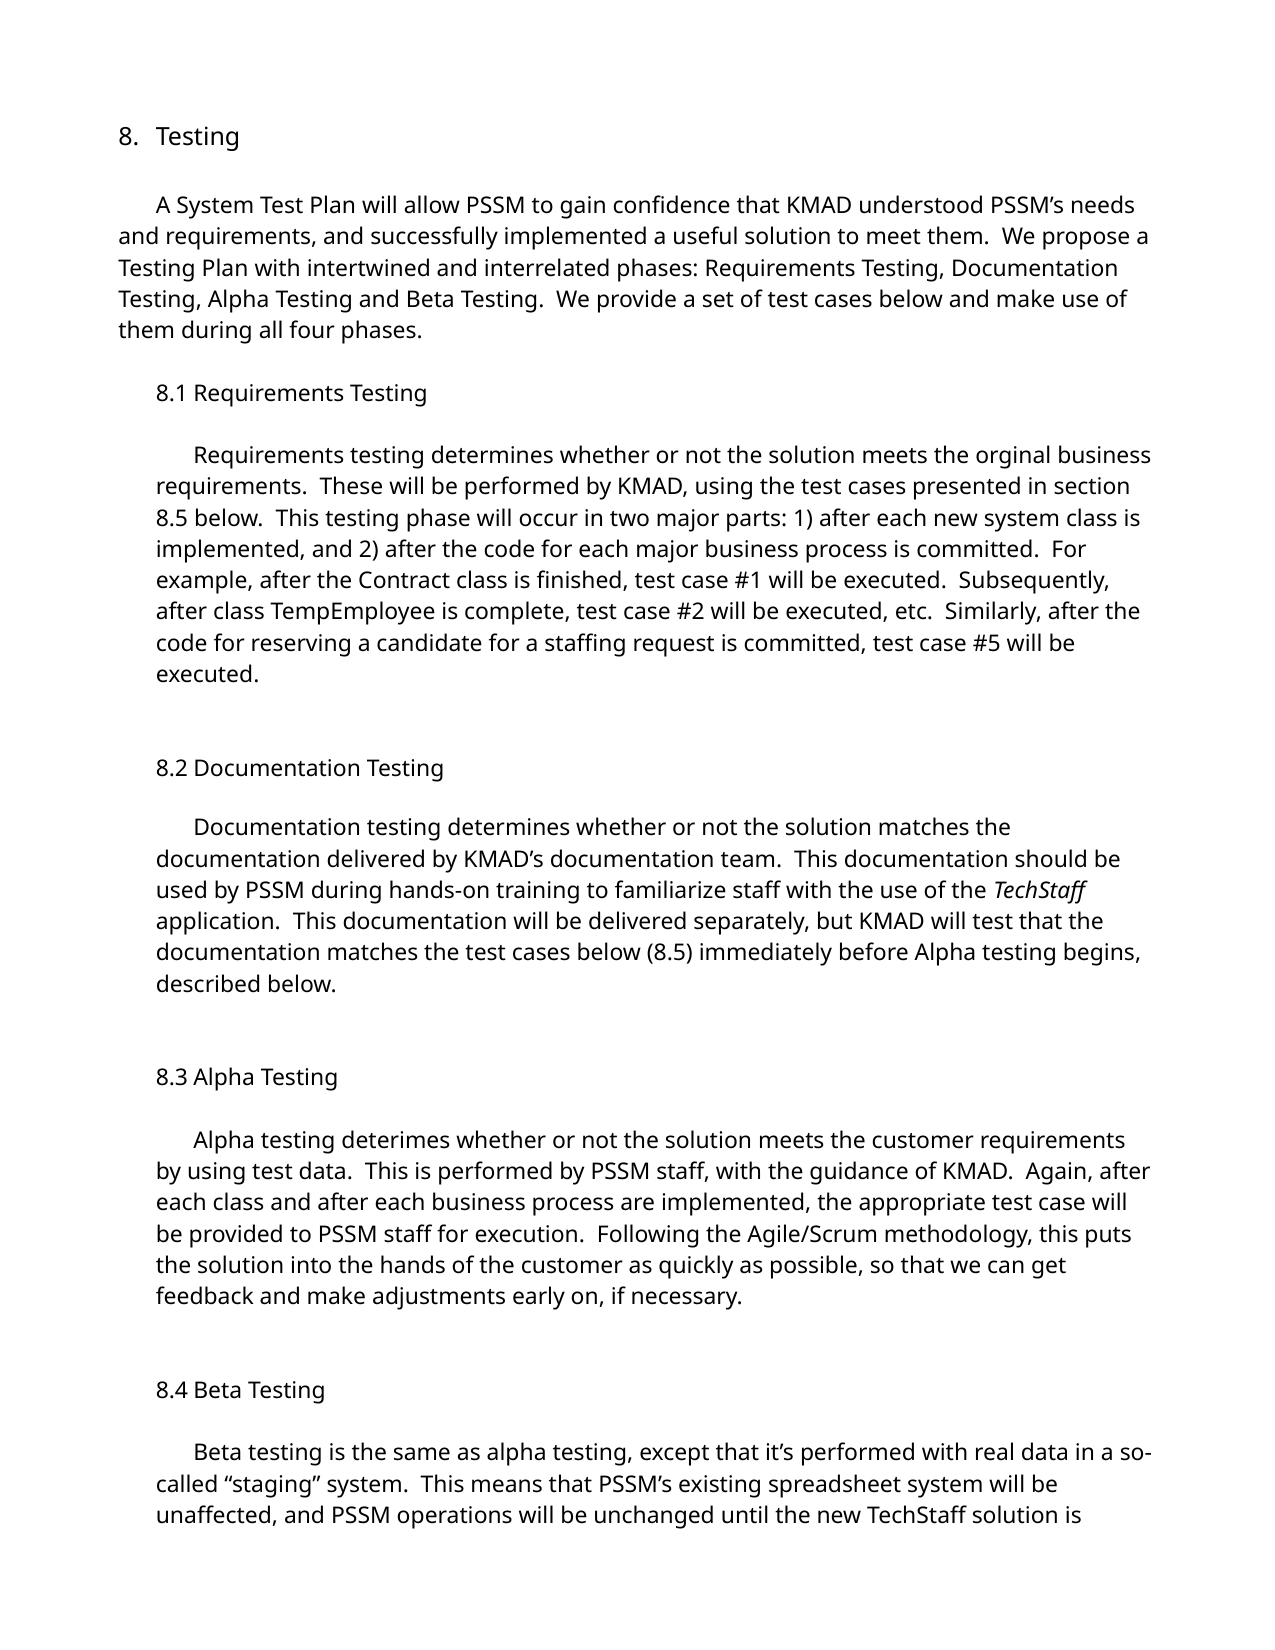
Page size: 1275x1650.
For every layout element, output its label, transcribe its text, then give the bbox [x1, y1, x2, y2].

text A System Test Plan will allow PSSM to gain confidence that KMAD understood PSSM’s needs and requirements, and successfully implemented a useful solution to meet them. We propose a Testing Plan with intertwined and interrelated phases: Requirements Testing, Documentation Testing, Alpha Testing and Beta Testing. We provide a set of test cases below and make use of them during all four phases. [118, 186, 1157, 345]
text Beta testing is the same as alpha testing, except that it’s performed with real data in a so-called “staging” system. This means that PSSM’s existing spreadsheet system will be unaffected, and PSSM operations will be unchanged until the new TechStaff solution is [156, 1436, 1157, 1530]
text 8. Testing [118, 118, 1157, 152]
text 8.4 Beta Testing [156, 1374, 1157, 1405]
text 8.3 Alpha Testing [156, 1061, 1157, 1092]
text Alpha testing deterimes whether or not the solution meets the customer requirements by using test data. This is performed by PSSM staff, with the guidance of KMAD. Again, after each class and after each business process are implemented, the appropriate test case will be provided to PSSM staff for execution. Following the Agile/Scrum methodology, this puts the solution into the hands of the customer as quickly as possible, so that we can get feedback and make adjustments early on, if necessary. [156, 1124, 1157, 1311]
text Documentation testing determines whether or not the solution matches the documentation delivered by KMAD’s documentation team. This documentation should be used by PSSM during hands-on training to familiarize staff with the use of the TechStaff application. This documentation will be delivered separately, but KMAD will test that the documentation matches the test cases below (8.5) immediately before Alpha testing begins, described below. [156, 811, 1157, 999]
text Requirements testing determines whether or not the solution meets the orginal business requirements. These will be performed by KMAD, using the test cases presented in section 8.5 below. This testing phase will occur in two major parts: 1) after each new system class is implemented, and 2) after the code for each major business process is committed. For example, after the Contract class is finished, test case #1 will be executed. Subsequently, after class TempEmployee is complete, test case #2 will be executed, etc. Similarly, after the code for reserving a candidate for a staffing request is committed, test case #5 will be executed. [156, 439, 1157, 689]
text 8.2 Documentation Testing [156, 752, 1157, 783]
text 8.1 Requirements Testing [156, 377, 1157, 408]
